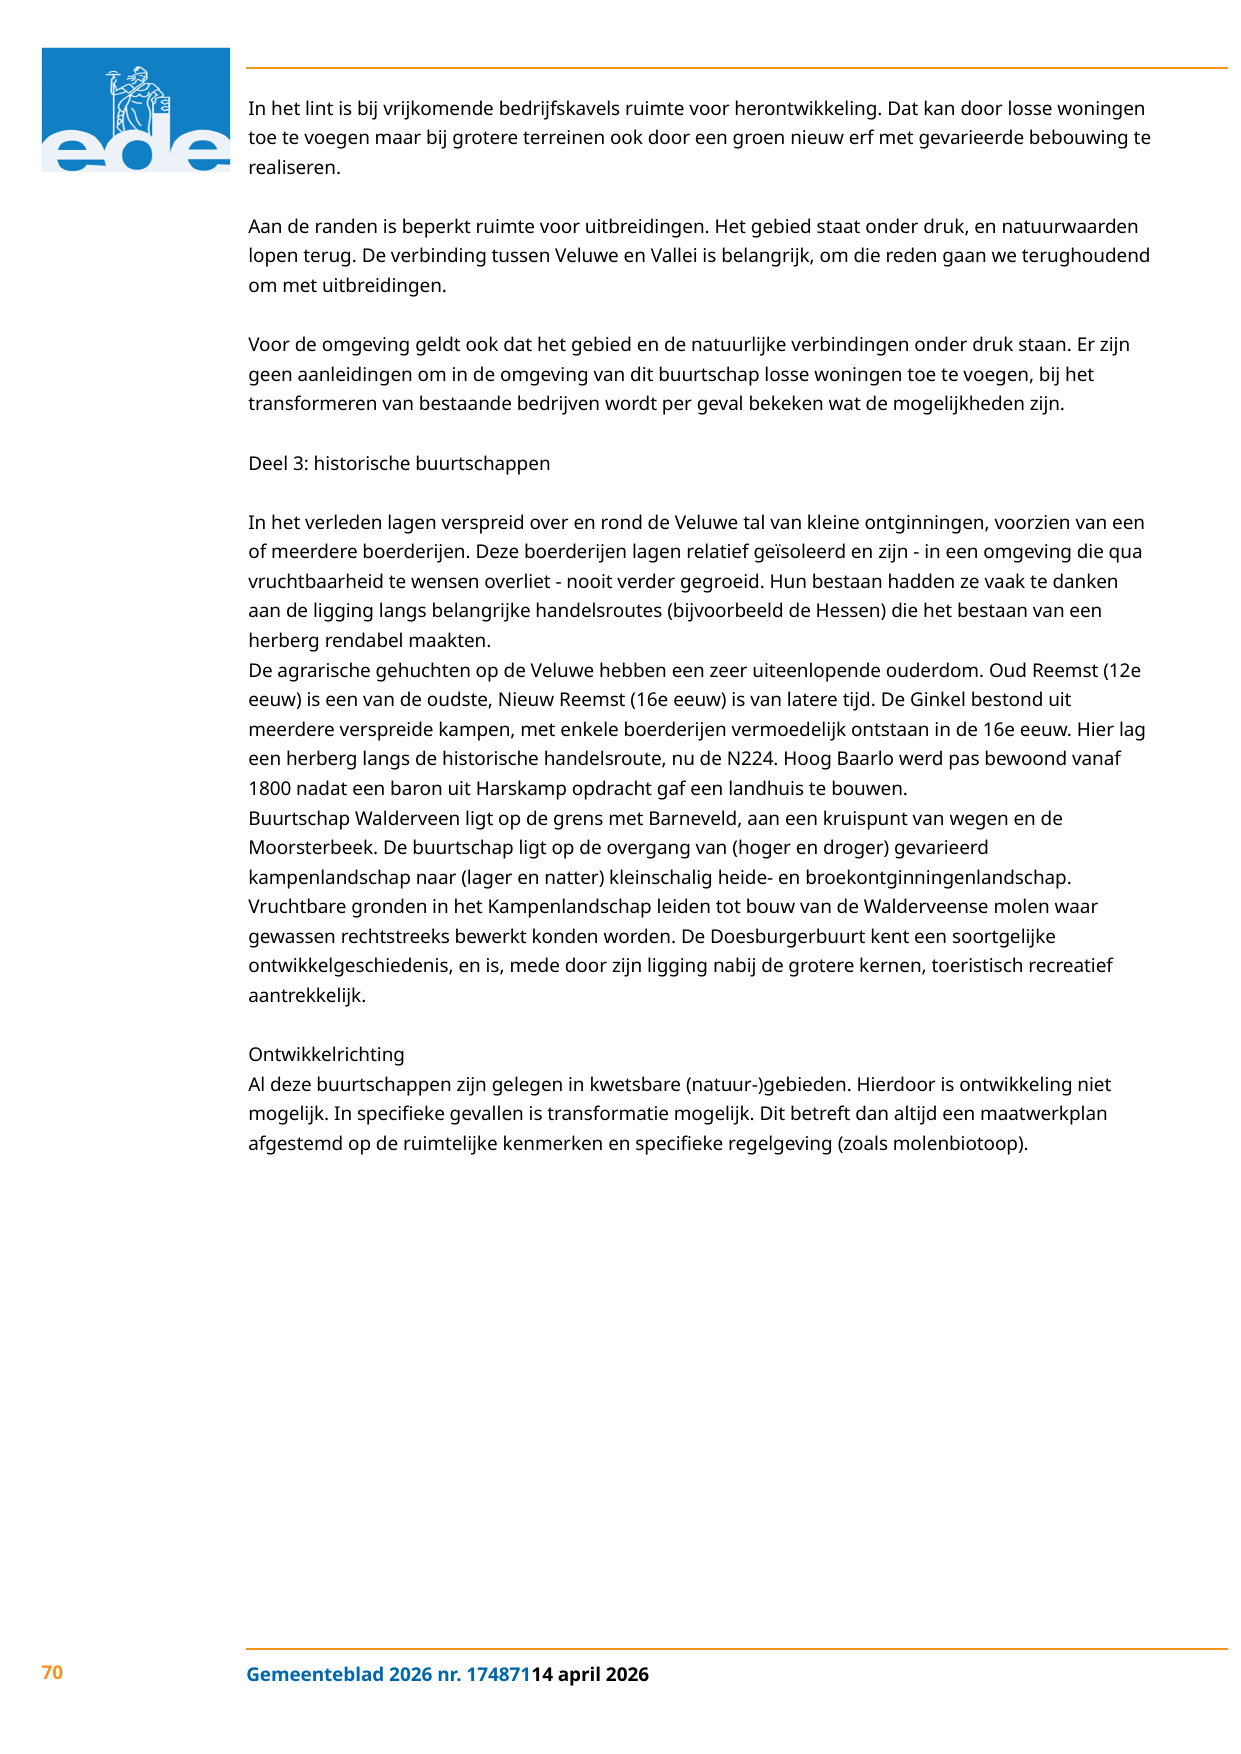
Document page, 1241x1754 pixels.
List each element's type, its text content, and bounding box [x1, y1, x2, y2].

text Ontwikkelrichting [248, 1041, 1152, 1067]
text De agrarische gehuchten op de Veluwe hebben een zeer uiteenlopende ouderdom. Oud Reemst (12e eeuw) is een van de oudste, Nieuw Reemst (16e eeuw) is van latere tijd. De Ginkel bestond uit meerdere verspreide kampen, met enkele boerderijen vermoedelijk ontstaan in de 16e eeuw. Hier lag een herberg langs de historische handelsroute, nu de N224. Hoog Baarlo werd pas bewoond vanaf 1800 nadat een baron uit Harskamp opdracht gaf een landhuis te bouwen. [248, 657, 1152, 801]
picture [41, 47, 231, 172]
text Deel 3: historische buurtschappen [248, 450, 1152, 476]
text In het verleden lagen verspreid over en rond de Veluwe tal van kleine ontginningen, voorzien van een of meerdere boerderijen. Deze boerderijen lagen relatief geïsoleerd en zijn - in een omgeving die qua vruchtbaarheid te wensen overliet - nooit verder gegroeid. Hun bestaan hadden ze vaak te danken aan de ligging langs belangrijke handelsroutes (bijvoorbeeld de Hessen) die het bestaan van een herberg rendabel maakten. [248, 509, 1152, 653]
text Voor de omgeving geldt ook dat het gebied en de natuurlijke verbindingen onder druk staan. Er zijn geen aanleidingen om in de omgeving van dit buurtschap losse woningen toe te voegen, bij het transformeren van bestaande bedrijven wordt per geval bekeken wat de mogelijkheden zijn. [248, 331, 1152, 416]
text Al deze buurtschappen zijn gelegen in kwetsbare (natuur-)gebieden. Hierdoor is ontwikkeling niet mogelijk. In specifieke gevallen is transformatie mogelijk. Dit betreft dan altijd een maatwerkplan afgestemd op de ruimtelijke kenmerken en specifieke regelgeving (zoals molenbiotoop). [248, 1071, 1152, 1156]
text In het lint is bij vrijkomende bedrijfskavels ruimte voor herontwikkeling. Dat kan door losse woningen toe te voegen maar bij grotere terreinen ook door een groen nieuw erf met gevarieerde bebouwing te realiseren. [248, 95, 1152, 180]
text Buurtschap Walderveen ligt op de grens met Barneveld, aan een kruispunt van wegen en de Moorsterbeek. De buurtschap ligt op de overgang van (hoger en droger) gevarieerd kampenlandschap naar (lager en natter) kleinschalig heide- en broekontginningenlandschap. Vruchtbare gronden in het Kampenlandschap leiden tot bouw van de Walderveense molen waar gewassen rechtstreeks bewerkt konden worden. De Doesburgerbuurt kent een soortgelijke ontwikkelgeschiedenis, en is, mede door zijn ligging nabij de grotere kernen, toeristisch recreatief aantrekkelijk. [248, 805, 1152, 1008]
text Aan de randen is beperkt ruimte voor uitbreidingen. Het gebied staat onder druk, en natuurwaarden lopen terug. De verbinding tussen Veluwe en Vallei is belangrijk, om die reden gaan we terughoudend om met uitbreidingen. [248, 213, 1152, 298]
